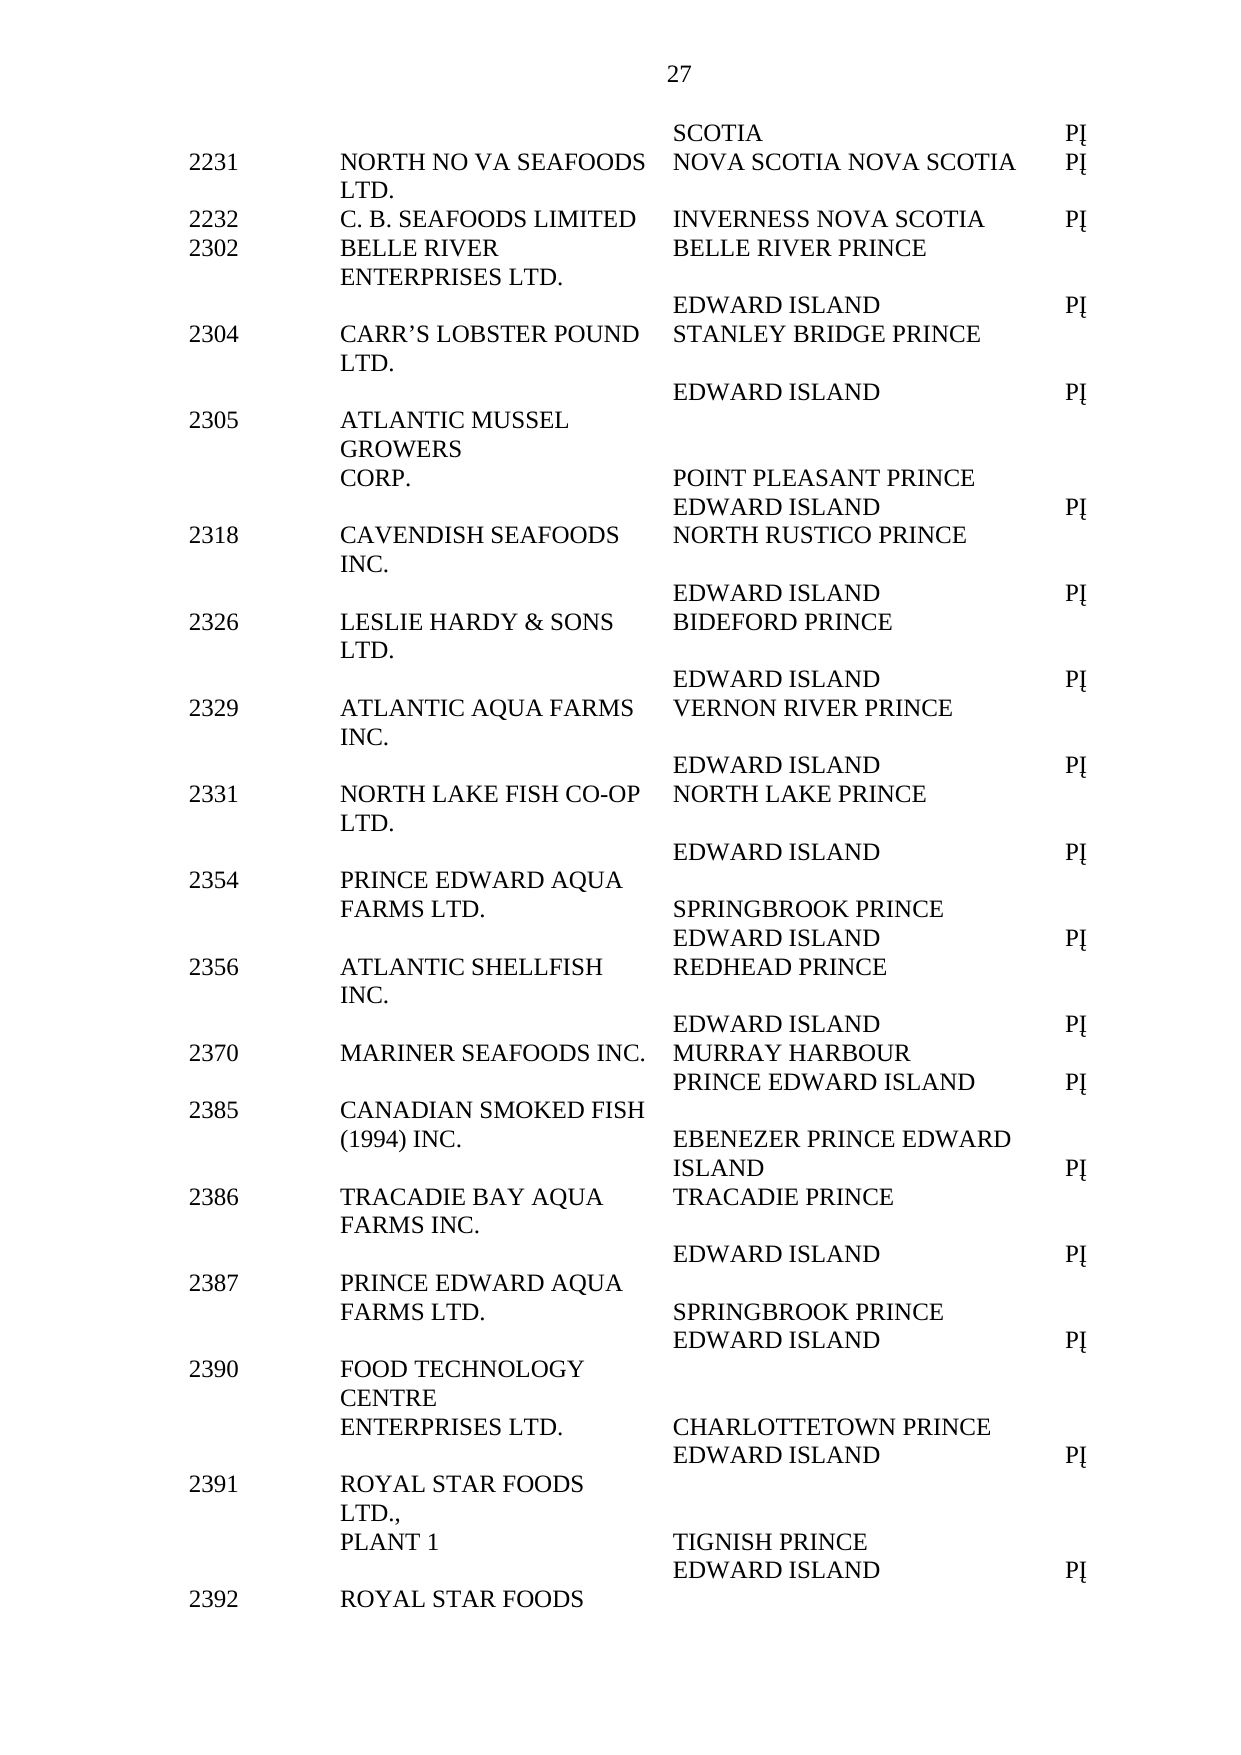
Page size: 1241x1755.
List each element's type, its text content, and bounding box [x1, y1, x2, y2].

table_cell [329, 1067, 661, 1096]
table_cell ISLAND [661, 1153, 1053, 1182]
table_cell [329, 1239, 661, 1268]
table_cell [329, 377, 661, 406]
table_cell INVERNESS NOVA SCOTIA [661, 204, 1053, 233]
table_cell [329, 291, 661, 319]
table_cell EBENEZER PRINCE EDWARD [661, 1124, 1053, 1153]
table_cell [661, 1584, 1053, 1613]
table_cell [661, 406, 1053, 463]
table_cell [661, 1268, 1053, 1297]
table_cell PĮ [1054, 837, 1204, 866]
table_cell [329, 578, 661, 607]
table_cell [1054, 866, 1204, 894]
table_cell [1054, 1268, 1204, 1297]
table_cell [329, 1009, 661, 1038]
table_cell 2386 [177, 1182, 328, 1239]
table_cell Atlantic Mussel Growers [329, 406, 661, 463]
table_cell [1054, 1354, 1204, 1412]
table_cell PĮ [1054, 291, 1204, 319]
table_cell [177, 1326, 328, 1354]
table_cell Prince Edward Aqua [329, 866, 661, 894]
table_cell [661, 1096, 1053, 1124]
table_cell 2329 [177, 693, 328, 751]
table_cell [177, 751, 328, 779]
table_cell [1054, 952, 1204, 1009]
table_cell 2370 [177, 1038, 328, 1067]
table_cell [1054, 1182, 1204, 1239]
table_cell [1054, 693, 1204, 751]
table_cell [1054, 1469, 1204, 1527]
table_cell Atlantic Aqua Farms Inc. [329, 693, 661, 751]
table_cell Carr’s Lobster Pound Ltd. [329, 319, 661, 377]
table_cell 2304 [177, 319, 328, 377]
table_cell Royal Star Foods Ltd., [329, 1469, 661, 1527]
table_cell Mariner Seafoods Inc. [329, 1038, 661, 1067]
table_cell BELLE RIVER PRINCE [661, 233, 1053, 291]
table_cell [329, 751, 661, 779]
table_cell PĮ [1054, 1441, 1204, 1469]
table_cell 2385 [177, 1096, 328, 1124]
table_cell 2392 [177, 1584, 328, 1613]
table_cell TRACADIE PRINCE [661, 1182, 1053, 1239]
table_cell PĮ [1054, 1326, 1204, 1354]
table_cell [177, 1009, 328, 1038]
table_cell [177, 1527, 328, 1556]
table_cell C. B. Seafoods Limited [329, 204, 661, 233]
table_cell PRINCE EDWARD ISLAND [661, 1067, 1053, 1096]
table_cell PĮ [1054, 1009, 1204, 1038]
table_cell [329, 923, 661, 952]
table_cell [177, 463, 328, 492]
table_cell EDWARD ISLAND [661, 1556, 1053, 1584]
table_cell [177, 1412, 328, 1441]
table_cell EDWARD ISLAND [661, 1326, 1053, 1354]
table_cell [329, 492, 661, 521]
table_cell Tracadie Bay Aqua Farms Inc. [329, 1182, 661, 1239]
table_cell [177, 1556, 328, 1584]
table_cell [329, 837, 661, 866]
table_cell [1054, 894, 1204, 923]
table_cell 2354 [177, 866, 328, 894]
table_cell 2356 [177, 952, 328, 1009]
table_cell NORTH LAKE PRINCE [661, 779, 1053, 837]
table_cell Farms Ltd. [329, 1297, 661, 1326]
table_cell 2390 [177, 1354, 328, 1412]
table_cell EDWARD ISLAND [661, 751, 1053, 779]
table_cell [177, 1124, 328, 1153]
table_cell [329, 1326, 661, 1354]
table_cell [177, 1297, 328, 1326]
table_cell EDWARD ISLAND [661, 923, 1053, 952]
table_cell PĮ [1054, 578, 1204, 607]
table_cell [177, 377, 328, 406]
table_cell TIGNISH PRINCE [661, 1527, 1053, 1556]
table_cell [1054, 319, 1204, 377]
table_cell POINT PLEASANT PRINCE [661, 463, 1053, 492]
table_cell [1054, 1584, 1204, 1613]
table_cell EDWARD ISLAND [661, 664, 1053, 693]
table_cell Plant 1 [329, 1527, 661, 1556]
table_cell North No va Seafoods Ltd. [329, 147, 661, 204]
table_cell 2231 [177, 147, 328, 204]
table_cell PĮ [1054, 204, 1204, 233]
table_cell [1054, 607, 1204, 664]
table_cell Food Technology Centre [329, 1354, 661, 1412]
table_cell PĮ [1054, 1239, 1204, 1268]
table_cell EDWARD ISLAND [661, 1239, 1053, 1268]
table_cell 2387 [177, 1268, 328, 1297]
table_cell North Lake Fish Co-op Ltd. [329, 779, 661, 837]
table_cell 2326 [177, 607, 328, 664]
table_cell PĮ [1054, 751, 1204, 779]
table_cell [661, 1469, 1053, 1527]
table_cell EDWARD ISLAND [661, 291, 1053, 319]
table_cell SPRINGBROOK PRINCE [661, 1297, 1053, 1326]
table_cell [177, 291, 328, 319]
table_cell [177, 1153, 328, 1182]
table_cell [329, 118, 661, 147]
table_cell EDWARD ISLAND [661, 377, 1053, 406]
table_cell [1054, 1124, 1204, 1153]
table_cell [177, 837, 328, 866]
table_cell PĮ [1054, 664, 1204, 693]
table_cell [329, 1441, 661, 1469]
table_cell [329, 1556, 661, 1584]
table_cell [329, 1153, 661, 1182]
table_cell EDWARD ISLAND [661, 1441, 1053, 1469]
table_cell [1054, 1297, 1204, 1326]
table_cell PĮ [1054, 118, 1204, 147]
table_cell Corp. [329, 463, 661, 492]
table_cell [177, 664, 328, 693]
table_cell [1054, 1412, 1204, 1441]
table_cell [1054, 521, 1204, 578]
table_cell [1054, 233, 1204, 291]
table_cell SPRINGBROOK PRINCE [661, 894, 1053, 923]
table_cell [1054, 1096, 1204, 1124]
table_cell [329, 664, 661, 693]
table_cell [661, 1354, 1053, 1412]
table_cell Royal Star Foods [329, 1584, 661, 1613]
table_cell [1054, 1527, 1204, 1556]
table_cell 2391 [177, 1469, 328, 1527]
table_cell REDHEAD PRINCE [661, 952, 1053, 1009]
table_cell PĮ [1054, 1556, 1204, 1584]
table_cell MURRAY HARBOUR [661, 1038, 1053, 1067]
table_cell [177, 492, 328, 521]
table_cell [177, 118, 328, 147]
table_cell EDWARD ISLAND [661, 578, 1053, 607]
table_cell Belle River Enterprises Ltd. [329, 233, 661, 291]
table_cell Canadian Smoked Fish [329, 1096, 661, 1124]
table_cell Cavendish Seafoods Inc. [329, 521, 661, 578]
table_cell Enterprises Ltd. [329, 1412, 661, 1441]
table_cell [177, 578, 328, 607]
table_cell NORTH RUSTICO PRINCE [661, 521, 1053, 578]
table_cell (1994) Inc. [329, 1124, 661, 1153]
table_cell [177, 923, 328, 952]
table_cell VERNON RIVER PRINCE [661, 693, 1053, 751]
table_cell CHARLOTTETOWN PRINCE [661, 1412, 1053, 1441]
table_cell 2232 [177, 204, 328, 233]
table_cell 2318 [177, 521, 328, 578]
table_cell EDWARD ISLAND [661, 1009, 1053, 1038]
table_cell PĮ [1054, 1153, 1204, 1182]
table_cell PĮ [1054, 1067, 1204, 1096]
table_cell [1054, 463, 1204, 492]
table_cell EDWARD ISLAND [661, 837, 1053, 866]
table_cell Atlantic Shellfish Inc. [329, 952, 661, 1009]
table_cell Prince Edward Aqua [329, 1268, 661, 1297]
table_cell 2331 [177, 779, 328, 837]
table_cell SCOTIA [661, 118, 1053, 147]
table_cell STANLEY BRIDGE PRINCE [661, 319, 1053, 377]
table_cell PĮ [1054, 492, 1204, 521]
table_cell [661, 866, 1053, 894]
table_cell [177, 894, 328, 923]
table_cell PĮ [1054, 377, 1204, 406]
table_cell 2302 [177, 233, 328, 291]
table_cell NOVA SCOTIA NOVA SCOTIA [661, 147, 1053, 204]
table_cell [1054, 1038, 1204, 1067]
table_cell [177, 1441, 328, 1469]
table_cell 2305 [177, 406, 328, 463]
table_cell Farms Ltd. [329, 894, 661, 923]
table_cell Leslie Hardy & Sons Ltd. [329, 607, 661, 664]
table_cell [177, 1067, 328, 1096]
table_cell [177, 1239, 328, 1268]
table_cell EDWARD ISLAND [661, 492, 1053, 521]
table_cell [1054, 406, 1204, 463]
table_cell BIDEFORD PRINCE [661, 607, 1053, 664]
table_cell [1054, 779, 1204, 837]
table_cell PĮ [1054, 923, 1204, 952]
table_cell PĮ [1054, 147, 1204, 204]
